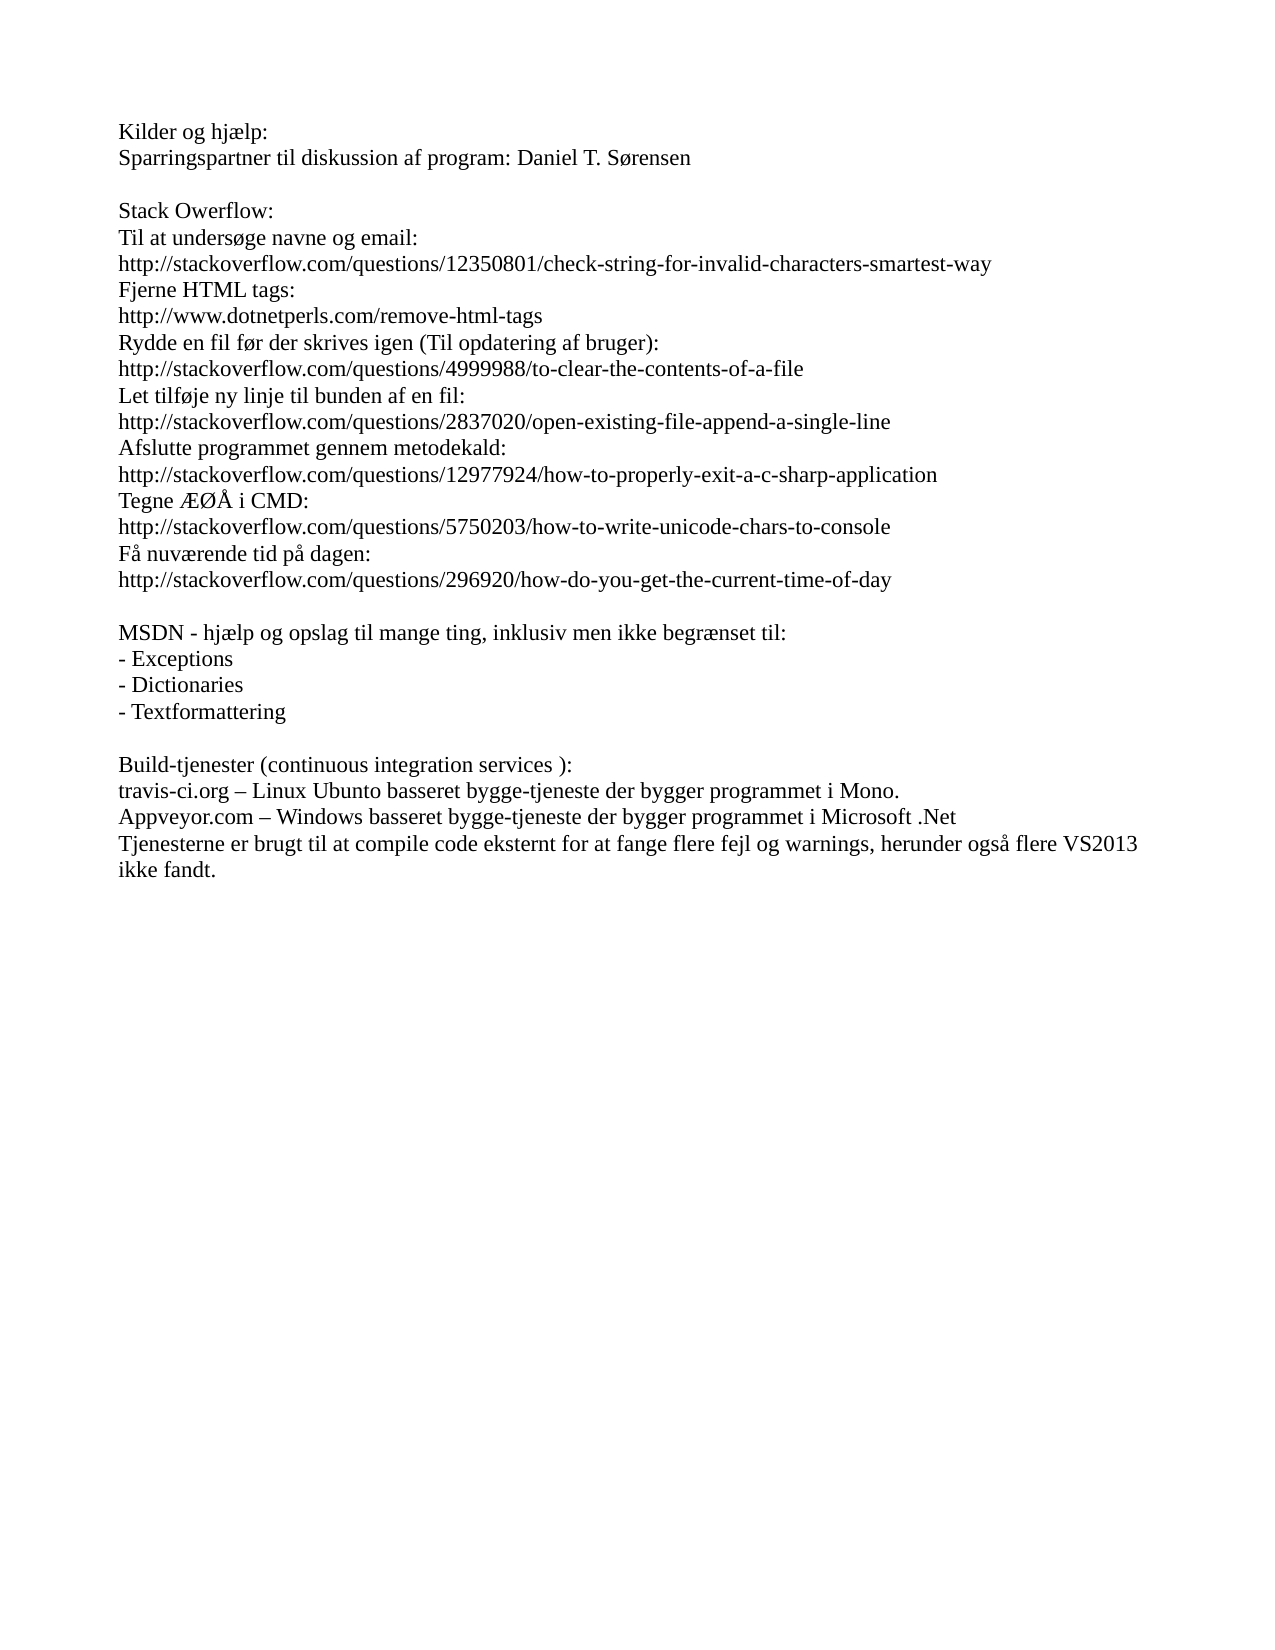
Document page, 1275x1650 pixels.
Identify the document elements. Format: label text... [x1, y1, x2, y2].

text http://stackoverflow.com/questions/4999988/to-clear-the-contents-of-a-file [118, 355, 1157, 382]
text Sparringspartner til diskussion af program: Daniel T. Sørensen [118, 144, 1157, 171]
text http://stackoverflow.com/questions/2837020/open-existing-file-append-a-single-line [118, 408, 1157, 434]
text Stack Owerflow: [118, 197, 1157, 223]
text Afslutte programmet gennem metodekald: [118, 434, 1157, 461]
text http://stackoverflow.com/questions/5750203/how-to-write-unicode-chars-to-console [118, 513, 1157, 540]
text - Textformattering [118, 698, 1157, 724]
text Rydde en fil før der skrives igen (Til opdatering af bruger): [118, 329, 1157, 355]
text Build-tjenester (continuous integration services ): [118, 751, 1157, 777]
text Tjenesterne er brugt til at compile code eksternt for at fange flere fejl og warnings, herunder også flere VS2013 ikke fandt. [118, 830, 1157, 882]
text - Dictionaries [118, 672, 1157, 698]
text http://stackoverflow.com/questions/12977924/how-to-properly-exit-a-c-sharp-application [118, 461, 1157, 487]
text - Exceptions [118, 645, 1157, 672]
text Fjerne HTML tags: [118, 276, 1157, 303]
text Kilder og hjælp: [118, 118, 1157, 144]
text Tegne ÆØÅ i CMD: [118, 487, 1157, 513]
text Let tilføje ny linje til bunden af en fil: [118, 382, 1157, 408]
text MSDN - hjælp og opslag til mange ting, inklusiv men ikke begrænset til: [118, 619, 1157, 645]
text Til at undersøge navne og email: [118, 223, 1157, 250]
text Få nuværende tid på dagen: [118, 540, 1157, 566]
text http://www.dotnetperls.com/remove-html-tags [118, 303, 1157, 329]
text Appveyor.com – Windows basseret bygge-tjeneste der bygger programmet i Microsoft .Net [118, 803, 1157, 830]
text http://stackoverflow.com/questions/12350801/check-string-for-invalid-characters-smartest-way [118, 250, 1157, 276]
text http://stackoverflow.com/questions/296920/how-do-you-get-the-current-time-of-day [118, 566, 1157, 592]
text travis-ci.org – Linux Ubunto basseret bygge-tjeneste der bygger programmet i Mono. [118, 777, 1157, 803]
